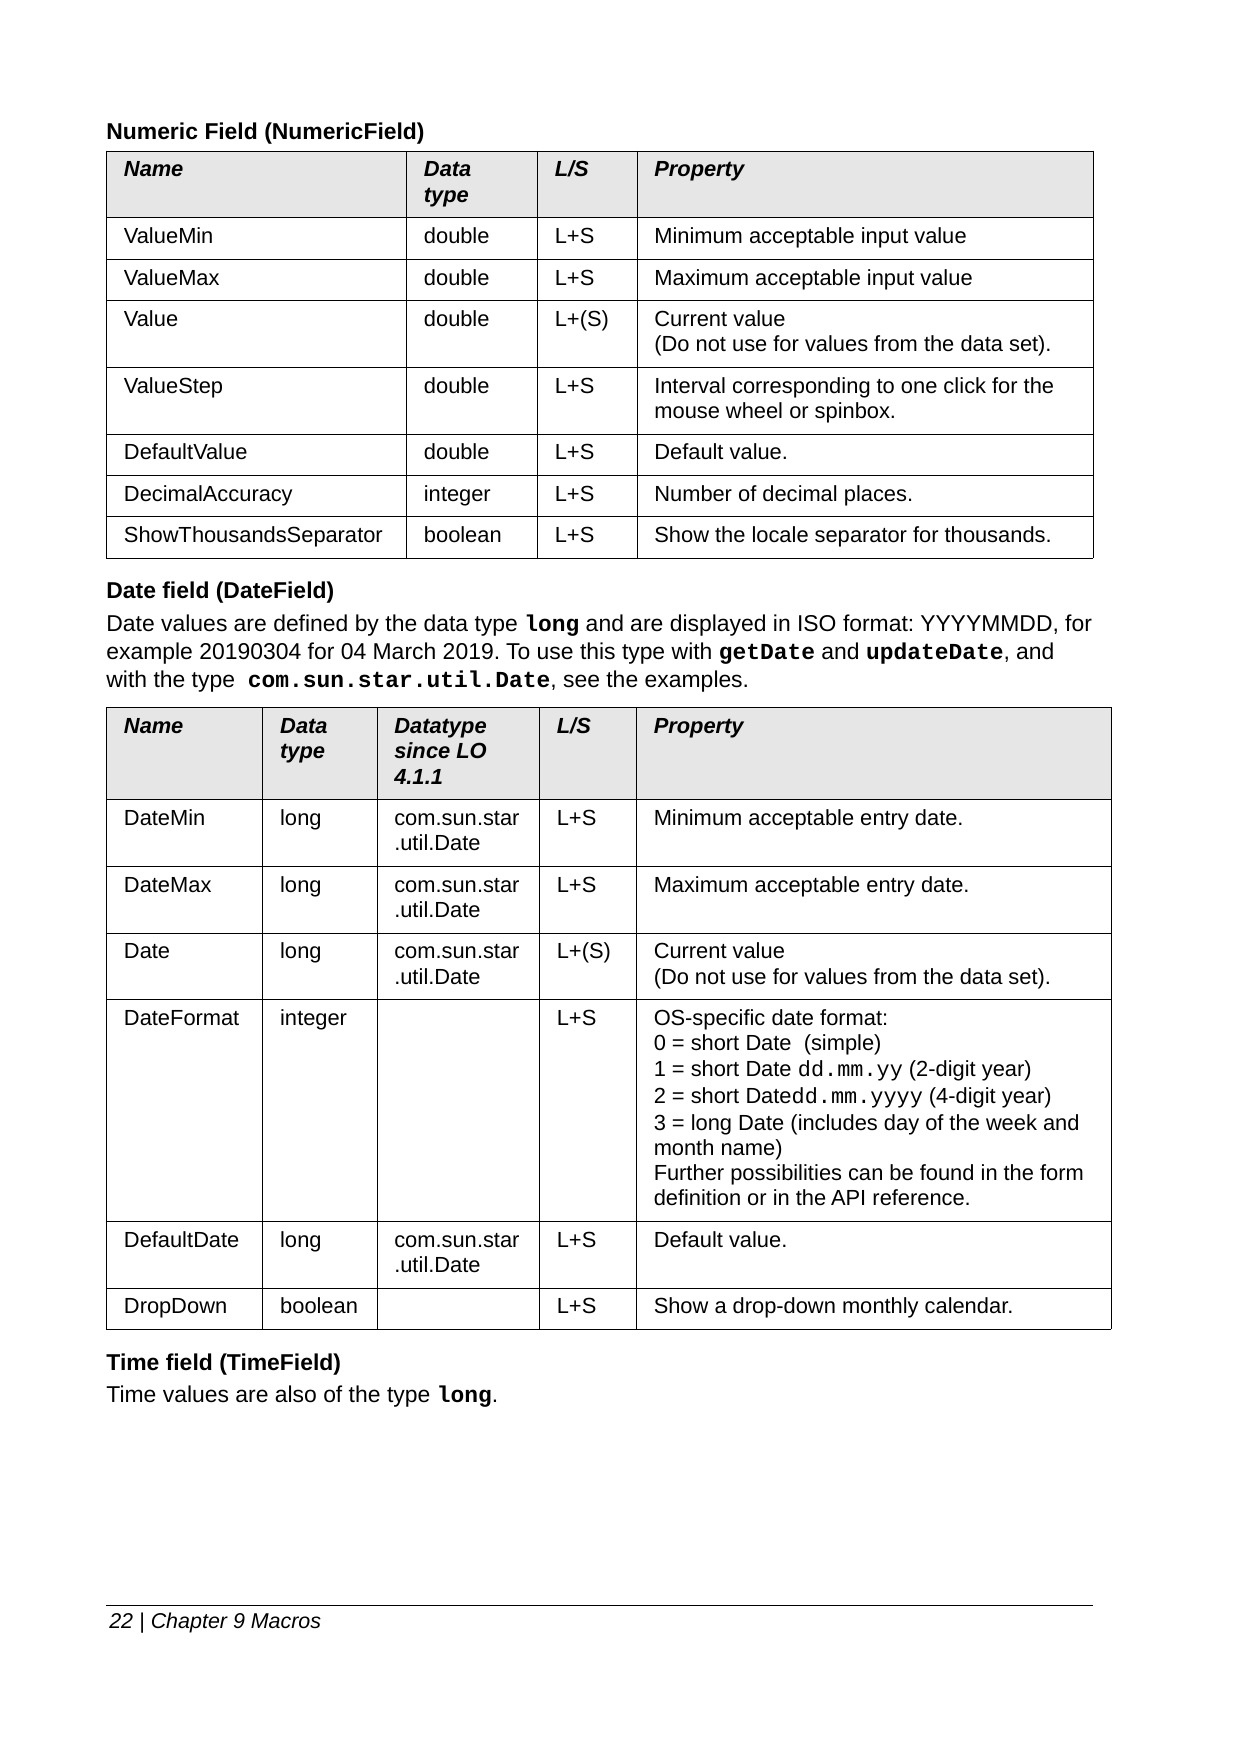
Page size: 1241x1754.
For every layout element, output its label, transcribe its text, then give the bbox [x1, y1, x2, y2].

table_header Datatype since LO 4.1.1 [378, 708, 539, 799]
table_cell L+S [540, 1000, 636, 1221]
table_cell Value [107, 301, 406, 367]
table_cell Show a drop-down monthly calendar. [637, 1289, 1111, 1329]
table_cell com.sun.star.util.Date [378, 867, 539, 932]
table_cell L+S [538, 476, 637, 516]
table_cell Date [107, 934, 262, 999]
table_cell double [407, 218, 537, 259]
table_header Data type [263, 708, 377, 799]
table_cell DropDown [107, 1289, 262, 1329]
table_cell L+S [540, 1222, 636, 1287]
table_cell OS-specific date format: 0 = short Date (simple) 1 = short Date dd.mm.yy (2-digit year) 2 = short Datedd.mm.yyyy (4-digit year) 3 = long Date (includes day of the week and month name) Further possibilities can be found in the form definition or in the API reference. [637, 1000, 1111, 1221]
text Time values are also of the type long. [106, 1381, 1093, 1409]
table_header Data type [407, 152, 537, 217]
table_cell ShowThousandsSeparator [107, 517, 406, 558]
table_cell double [407, 435, 537, 475]
table_cell Show the locale separator for thousands. [638, 517, 1093, 558]
table_cell long [263, 934, 377, 999]
table_cell ValueMax [107, 260, 406, 300]
table_cell DateMin [107, 800, 262, 866]
table_cell DecimalAccuracy [107, 476, 406, 516]
table_header Name [107, 152, 406, 217]
table_cell boolean [263, 1289, 377, 1329]
table_cell L+S [538, 368, 637, 433]
subtitle Time field (TimeField) [106, 1348, 1093, 1375]
table_cell [378, 1000, 539, 1221]
table_cell com.sun.star.util.Date [378, 934, 539, 999]
table_cell Default value. [638, 435, 1093, 475]
table_header Name [107, 708, 262, 799]
table_cell ValueMin [107, 218, 406, 259]
table_cell L+S [540, 867, 636, 932]
table_cell Current value (Do not use for values from the data set). [638, 301, 1093, 367]
table_cell double [407, 301, 537, 367]
table_cell long [263, 1222, 377, 1287]
table_header Property [637, 708, 1111, 799]
table_cell double [407, 368, 537, 433]
table_cell double [407, 260, 537, 300]
table_cell Current value (Do not use for values from the data set). [637, 934, 1111, 999]
table_cell long [263, 800, 377, 866]
table_cell com.sun.star.util.Date [378, 1222, 539, 1287]
table_cell Maximum acceptable input value [638, 260, 1093, 300]
table_cell [378, 1289, 539, 1329]
table_header L/S [538, 152, 637, 217]
subtitle Numeric Field (NumericField) [106, 118, 1093, 144]
table_cell DefaultDate [107, 1222, 262, 1287]
table_cell long [263, 867, 377, 932]
table_header Property [638, 152, 1093, 217]
table_cell Maximum acceptable entry date. [637, 867, 1111, 932]
table_cell Default value. [637, 1222, 1111, 1287]
table_cell ValueStep [107, 368, 406, 433]
table_cell L+S [538, 218, 637, 259]
table_cell L+(S) [540, 934, 636, 999]
table_cell Minimum acceptable entry date. [637, 800, 1111, 866]
table_header L/S [540, 708, 636, 799]
table_cell DefaultValue [107, 435, 406, 475]
table_cell L+S [538, 435, 637, 475]
table_cell L+S [538, 517, 637, 558]
table_cell L+S [540, 800, 636, 866]
table_cell L+S [538, 260, 637, 300]
text Date values are defined by the data type long and are displayed in ISO format: YYYYMMDD, for example 20190304 for 04 March 2019. To use this type with getDate and updateDate, and with the type com.sun.star.util.Date, see the examples. [106, 610, 1093, 695]
table_cell integer [407, 476, 537, 516]
table_cell Interval corresponding to one click for the mouse wheel or spinbox. [638, 368, 1093, 433]
table_cell L+(S) [538, 301, 637, 367]
table_cell L+S [540, 1289, 636, 1329]
table_cell Number of decimal places. [638, 476, 1093, 516]
table_cell com.sun.star.util.Date [378, 800, 539, 866]
table_cell DateFormat [107, 1000, 262, 1221]
table_cell DateMax [107, 867, 262, 932]
table_cell Minimum acceptable input value [638, 218, 1093, 259]
table_cell integer [263, 1000, 377, 1221]
subtitle Date field (DateField) [106, 577, 1093, 604]
table_cell boolean [407, 517, 537, 558]
